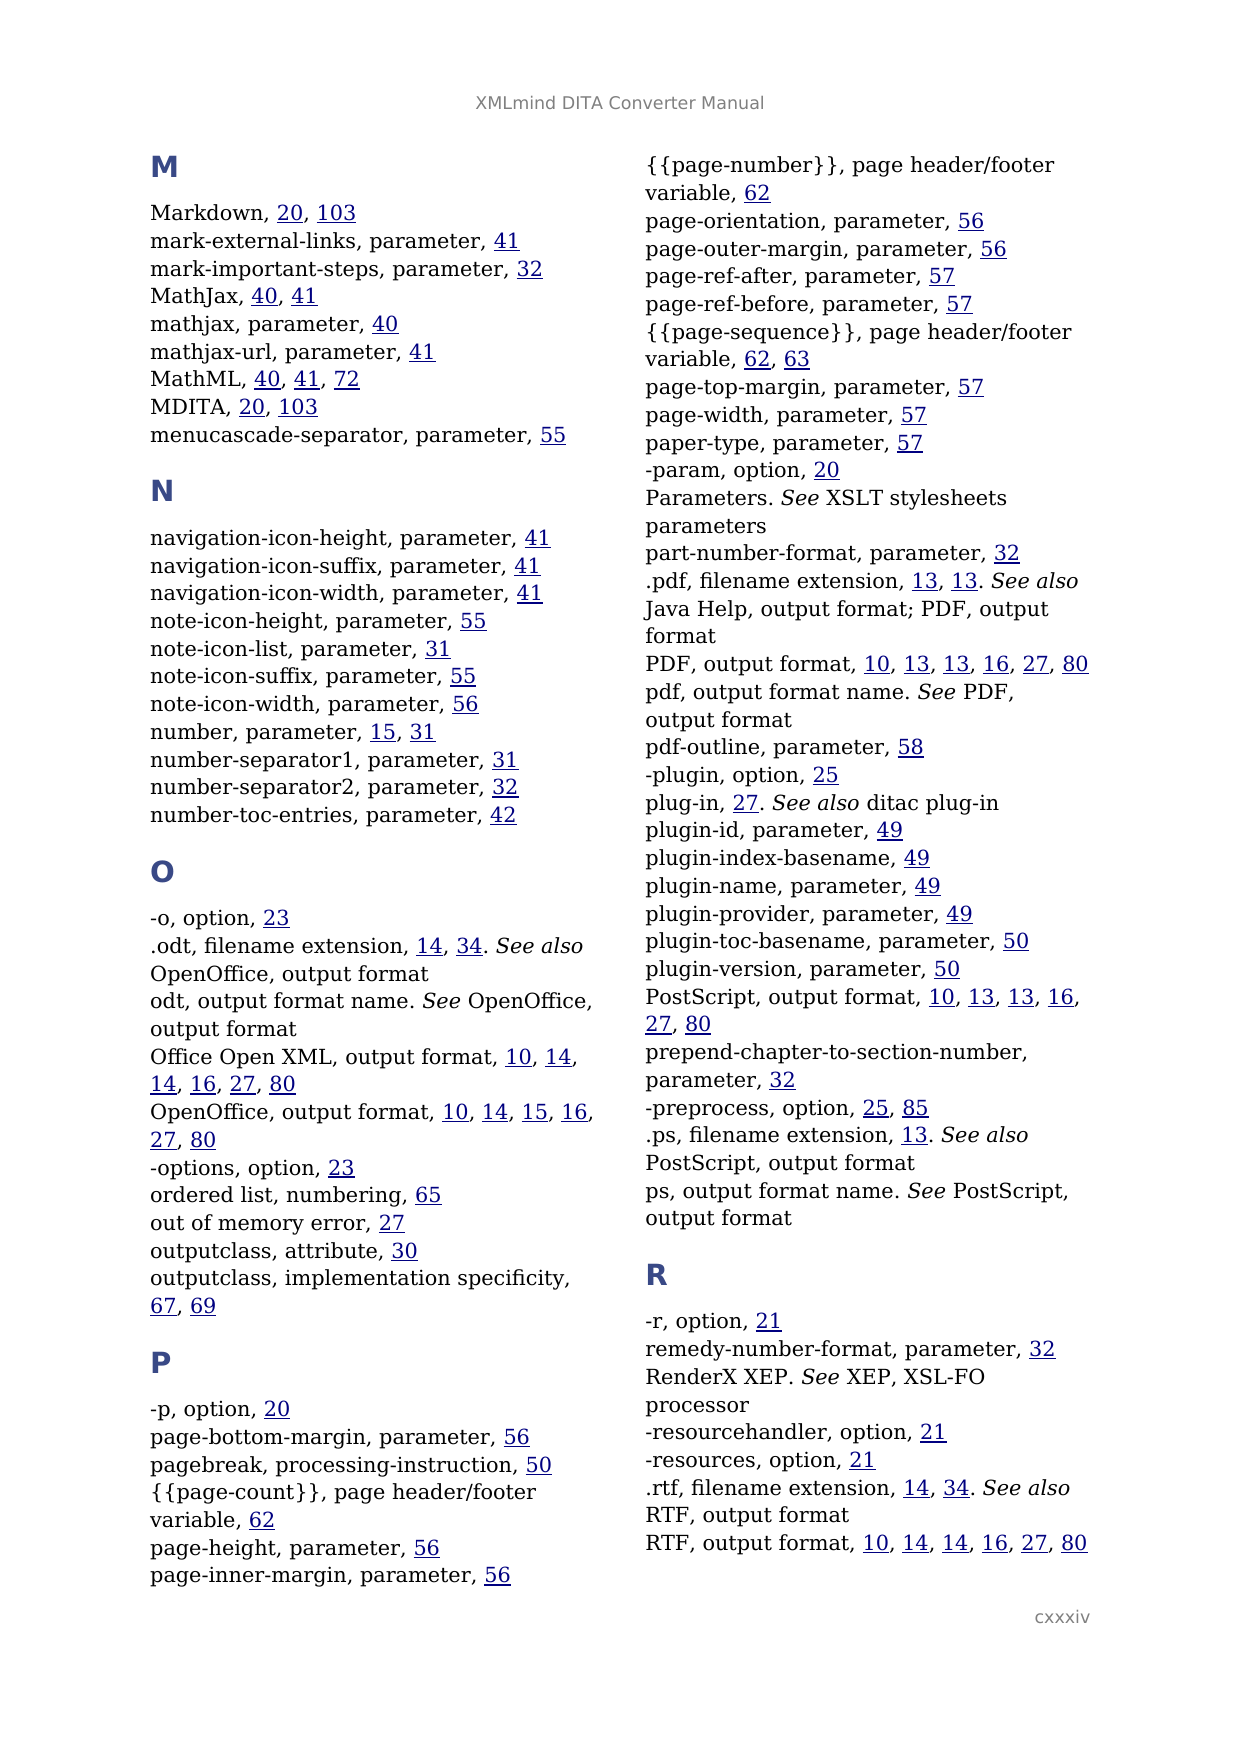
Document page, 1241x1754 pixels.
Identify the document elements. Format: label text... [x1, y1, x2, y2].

text -p, option, 0 [150, 1394, 595, 1421]
text plugin-name, parameter, 0 [645, 870, 1090, 898]
text number-toc-entries, parameter, 0 [150, 799, 595, 827]
text plug-in, 0. See also ditac plug-in [645, 787, 1090, 815]
text odt, output format name. See OpenOffice, output format [150, 986, 595, 1041]
text -plugin, option, 0 [645, 759, 1090, 787]
text page-height, parameter, 0 [150, 1532, 595, 1560]
text PDF, output format, 0, 0, 0, 0, 0, 0 [645, 649, 1090, 676]
text OpenOffice, output format, 0, 0, 0, 0, 0, 0 [150, 1097, 595, 1152]
text outputclass, attribute, 0 [150, 1235, 595, 1263]
text page-inner-margin, parameter, 0 [150, 1560, 595, 1588]
text -options, option, 0 [150, 1152, 595, 1180]
text -preprocess, option, 0, 0 [645, 1092, 1090, 1120]
text {{page-sequence}}, page header/footer variable, 0, 0 [645, 316, 1090, 372]
text MDITA, 0, 0 [150, 392, 595, 419]
text paper-type, parameter, 0 [645, 427, 1090, 455]
text -o, option, 0 [150, 903, 595, 930]
text R [645, 1258, 1090, 1292]
text RTF, output format, 0, 0, 0, 0, 0, 0 [645, 1528, 1090, 1555]
text navigation-icon-suffix, parameter, 0 [150, 550, 595, 578]
text prepend-chapter-to-section-number, parameter, 0 [645, 1037, 1090, 1092]
text outputclass, implementation specificity, 0, 0 [150, 1263, 595, 1318]
text .ps, filename extension, 0. See also PostScript, output format [645, 1120, 1090, 1175]
text plugin-version, parameter, 0 [645, 953, 1090, 981]
text -resourcehandler, option, 0 [645, 1417, 1090, 1444]
text N [150, 475, 595, 509]
text Parameters. See XSLT stylesheets parameters [645, 482, 1090, 538]
text Office Open XML, output format, 0, 0, 0, 0, 0, 0 [150, 1041, 595, 1097]
text -param, option, 0 [645, 455, 1090, 482]
text out of memory error, 0 [150, 1207, 595, 1235]
text mark-important-steps, parameter, 0 [150, 253, 595, 281]
text MathJax, 0, 0 [150, 281, 595, 308]
text ps, output format name. See PostScript, output format [645, 1175, 1090, 1231]
text MathML, 0, 0, 0 [150, 364, 595, 392]
text remedy-number-format, parameter, 0 [645, 1334, 1090, 1361]
text plugin-provider, parameter, 0 [645, 898, 1090, 926]
text number, parameter, 0, 0 [150, 716, 595, 744]
text ordered list, numbering, 0 [150, 1180, 595, 1207]
text note-icon-suffix, parameter, 0 [150, 661, 595, 689]
text page-orientation, parameter, 0 [645, 205, 1090, 233]
text plugin-id, parameter, 0 [645, 815, 1090, 843]
text pdf, output format name. See PDF, output format [645, 676, 1090, 732]
text Markdown, 0, 0 [150, 198, 595, 225]
text plugin-toc-basename, parameter, 0 [645, 926, 1090, 953]
text .rtf, filename extension, 0, 0. See also RTF, output format [645, 1472, 1090, 1528]
text page-top-margin, parameter, 0 [645, 372, 1090, 399]
text PostScript, output format, 0, 0, 0, 0, 0, 0 [645, 981, 1090, 1037]
text page-ref-before, parameter, 0 [645, 288, 1090, 316]
text note-icon-height, parameter, 0 [150, 606, 595, 633]
text M [150, 150, 595, 184]
text -r, option, 0 [645, 1306, 1090, 1334]
text pagebreak, processing-instruction, 0 [150, 1449, 595, 1477]
text {{page-number}}, page header/footer variable, 0 [645, 150, 1090, 205]
text mathjax-url, parameter, 0 [150, 336, 595, 364]
text {{page-count}}, page header/footer variable, 0 [150, 1477, 595, 1532]
text page-ref-after, parameter, 0 [645, 261, 1090, 288]
text menucascade-separator, parameter, 0 [150, 419, 595, 447]
text .odt, filename extension, 0, 0. See also OpenOffice, output format [150, 930, 595, 986]
text pdf-outline, parameter, 0 [645, 732, 1090, 759]
text O [150, 855, 595, 889]
text number-separator1, parameter, 0 [150, 744, 595, 772]
text part-number-format, parameter, 0 [645, 538, 1090, 566]
text P [150, 1346, 595, 1380]
text page-bottom-margin, parameter, 0 [150, 1421, 595, 1449]
text RenderX XEP. See XEP, XSL-FO processor [645, 1361, 1090, 1417]
text note-icon-list, parameter, 0 [150, 633, 595, 661]
text plugin-index-basename, 0 [645, 843, 1090, 870]
text page-outer-margin, parameter, 0 [645, 233, 1090, 261]
text mathjax, parameter, 0 [150, 308, 595, 336]
text navigation-icon-height, parameter, 0 [150, 522, 595, 550]
text page-width, parameter, 0 [645, 399, 1090, 427]
text -resources, option, 0 [645, 1444, 1090, 1472]
text navigation-icon-width, parameter, 0 [150, 578, 595, 606]
text note-icon-width, parameter, 0 [150, 689, 595, 716]
text .pdf, filename extension, 0, 0. See also Java Help, output format; PDF, output format [645, 566, 1090, 649]
text mark-external-links, parameter, 0 [150, 225, 595, 253]
text number-separator2, parameter, 0 [150, 772, 595, 799]
